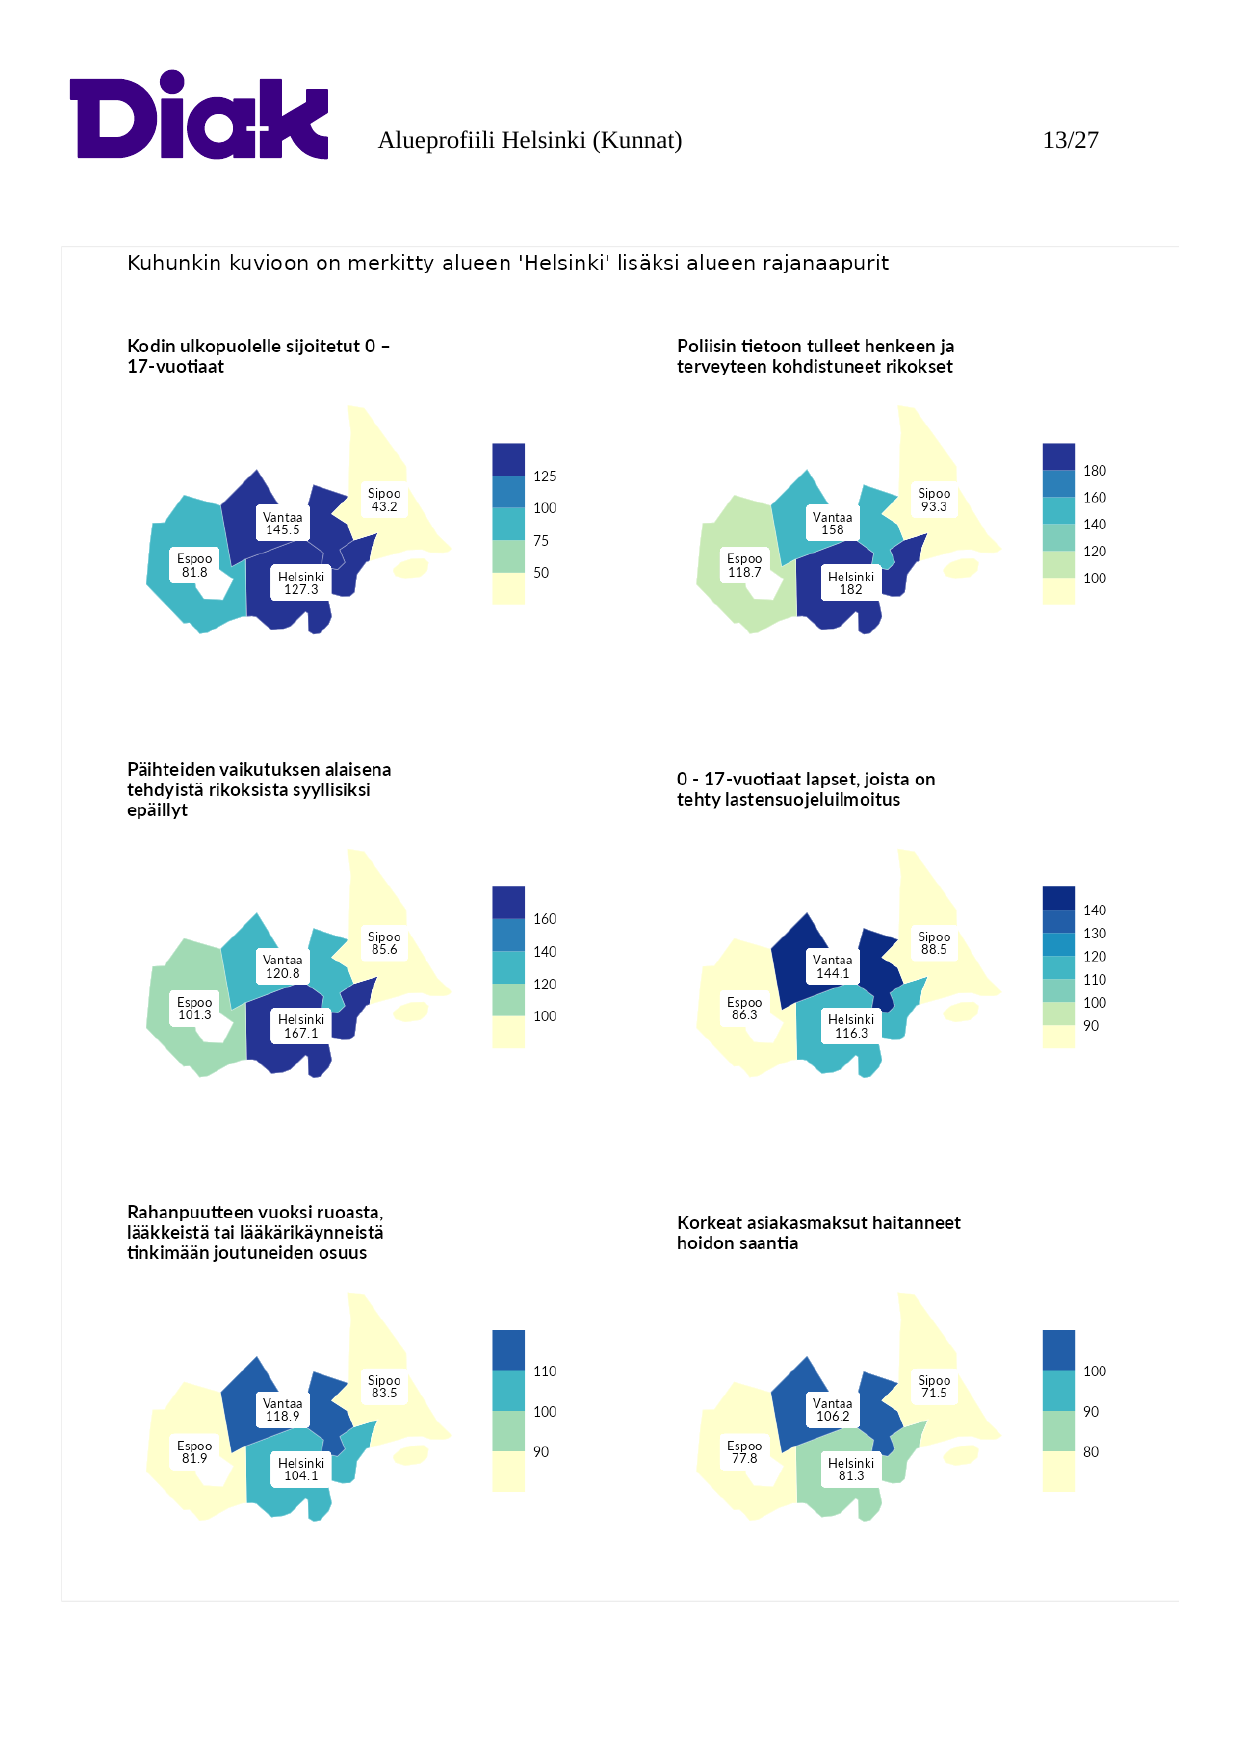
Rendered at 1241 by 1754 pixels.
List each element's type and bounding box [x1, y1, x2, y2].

picture [61, 196, 1179, 1651]
